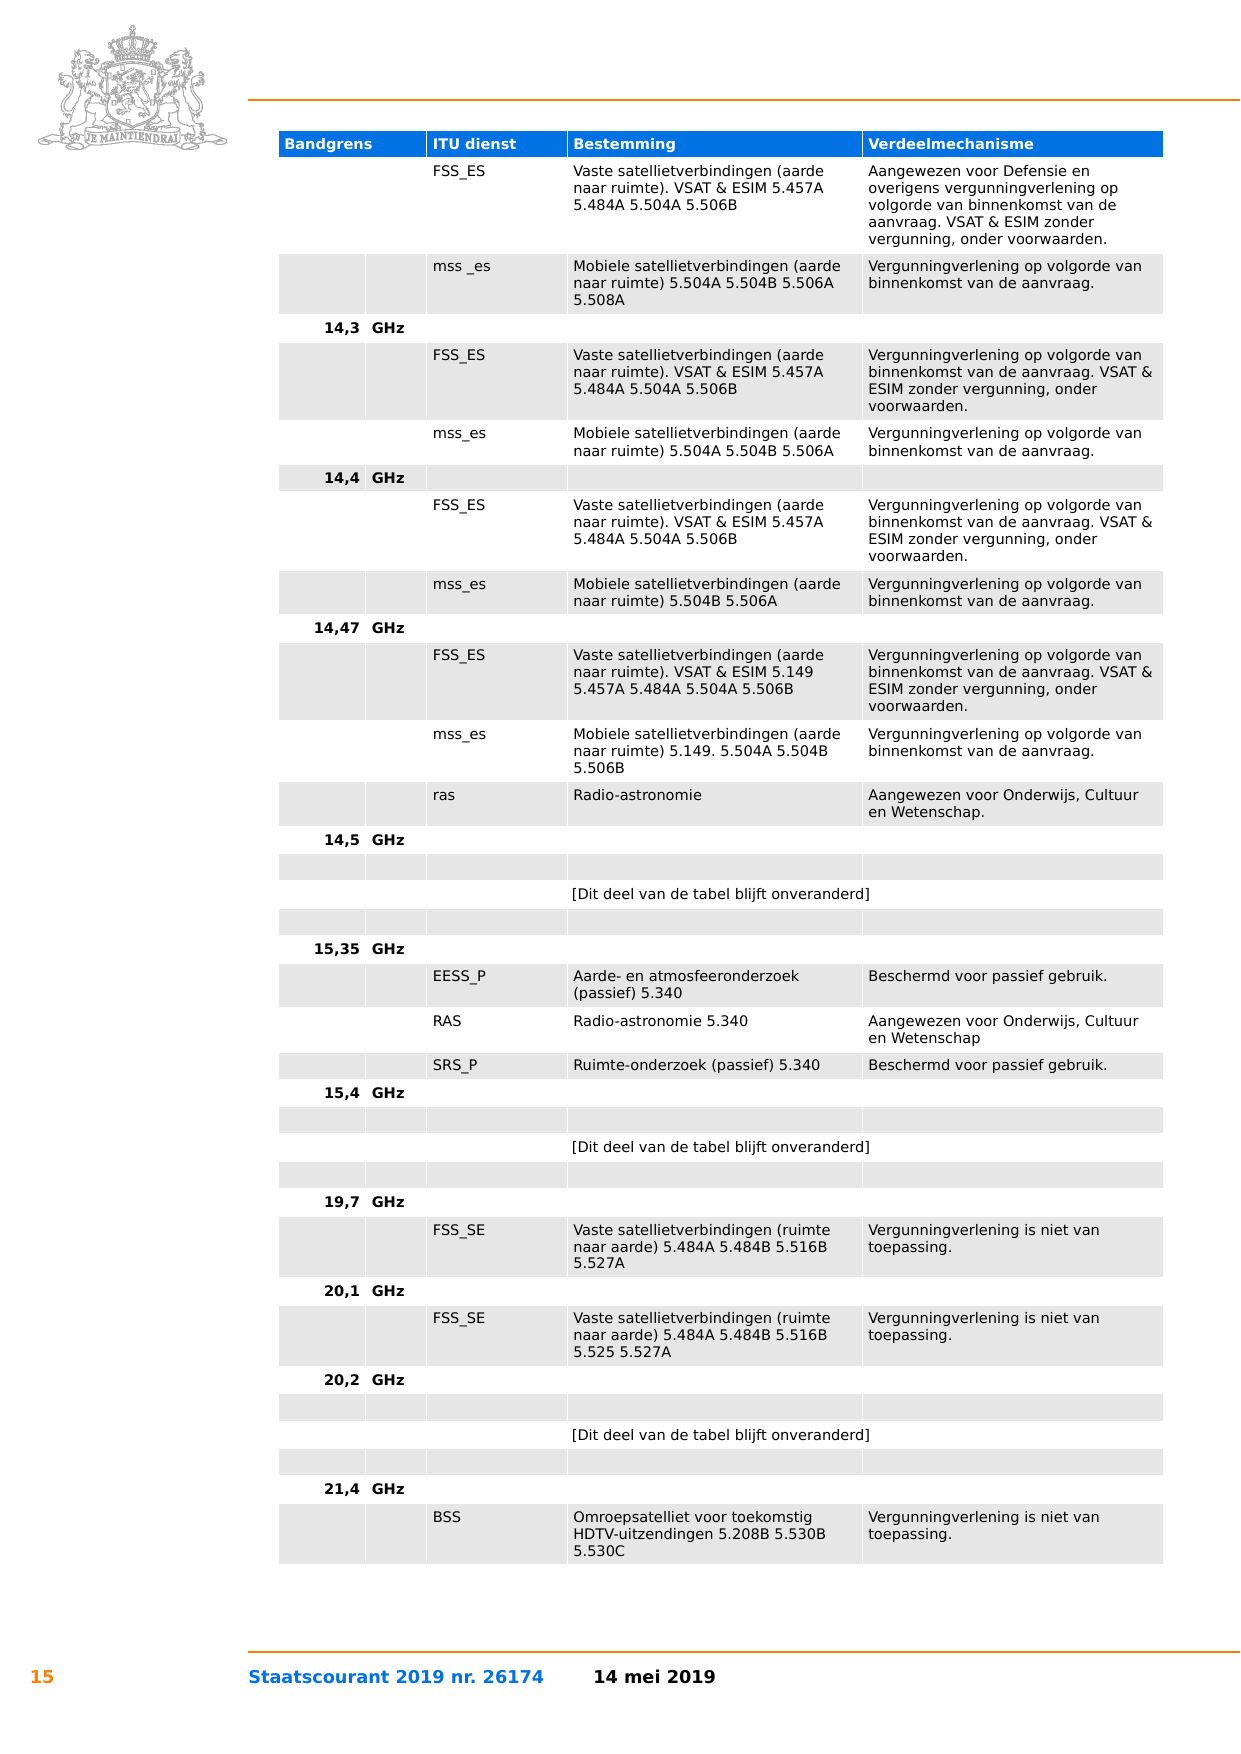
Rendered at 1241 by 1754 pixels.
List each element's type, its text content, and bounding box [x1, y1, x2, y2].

picture [38, 25, 227, 150]
table_cell Vergunningverlening op volgorde van binnenkomst van de aanvraag. [863, 721, 1163, 781]
table_cell [366, 1053, 426, 1079]
table_cell [366, 1217, 426, 1277]
table_cell [366, 343, 426, 420]
table_cell [863, 1189, 1163, 1216]
table_cell Vergunningverlening op volgorde van binnenkomst van de aanvraag. VSAT & ESIM zonder vergunning, onder voorwaarden. [863, 343, 1163, 420]
table_cell 20,1 [279, 1278, 365, 1304]
table_cell [568, 1367, 862, 1393]
table_cell Vergunningverlening is niet van toepassing. [863, 1306, 1163, 1366]
table_cell [366, 1162, 426, 1188]
table_cell Mobiele satellietverbindingen (aarde naar ruimte) 5.504A 5.504B 5.506A [568, 421, 862, 464]
table_cell [427, 1367, 567, 1393]
table_cell [863, 1107, 1163, 1133]
table_cell Vergunningverlening is niet van toepassing. [863, 1217, 1163, 1277]
table_cell Mobiele satellietverbindingen (aarde naar ruimte) 5.149. 5.504A 5.504B 5.506B [568, 721, 862, 781]
table_cell [863, 1278, 1163, 1304]
table_cell Vergunningverlening op volgorde van binnenkomst van de aanvraag. [863, 421, 1163, 464]
table_cell [279, 1394, 365, 1421]
table_cell [568, 615, 862, 642]
table_cell [568, 1189, 862, 1216]
table_cell [863, 1367, 1163, 1393]
table_cell [863, 1449, 1163, 1475]
table_cell GHz [366, 1476, 426, 1503]
table_cell [Dit deel van de tabel blijft onveranderd] [279, 881, 1163, 908]
table_cell [863, 315, 1163, 341]
table_cell 14,3 [279, 315, 365, 341]
table_cell [279, 782, 365, 826]
table_header ITU dienst [427, 131, 567, 157]
table_cell [279, 1162, 365, 1188]
table_cell [568, 1476, 862, 1503]
table_cell 14,4 [279, 465, 365, 491]
table_cell [427, 1189, 567, 1216]
table_cell [279, 909, 365, 935]
table_cell mss_es [427, 571, 567, 614]
table_cell [427, 1476, 567, 1503]
table_cell GHz [366, 827, 426, 853]
table_cell [366, 421, 426, 464]
table_cell Vergunningverlening op volgorde van binnenkomst van de aanvraag. [863, 571, 1163, 614]
table_cell [366, 158, 426, 253]
table_cell [568, 1278, 862, 1304]
table_cell [568, 465, 862, 491]
table_cell [427, 909, 567, 935]
table_cell [427, 615, 567, 642]
table_header Bestemming [568, 131, 862, 157]
table_cell [279, 1107, 365, 1133]
table_cell mss _es [427, 254, 567, 314]
table_cell [427, 1162, 567, 1188]
table_cell [863, 936, 1163, 963]
table_cell [366, 643, 426, 720]
table_cell [427, 854, 567, 880]
table_cell 20,2 [279, 1367, 365, 1393]
table_cell [279, 1008, 365, 1051]
table_cell RAS [427, 1008, 567, 1051]
table_cell ras [427, 782, 567, 826]
table_cell [366, 782, 426, 826]
table_cell Vergunningverlening op volgorde van binnenkomst van de aanvraag. VSAT & ESIM zonder vergunning, onder voorwaarden. [863, 493, 1163, 570]
table_cell [279, 964, 365, 1007]
table_cell [279, 343, 365, 420]
table_cell [279, 643, 365, 720]
table_cell Mobiele satellietverbindingen (aarde naar ruimte) 5.504B 5.506A [568, 571, 862, 614]
table_cell [366, 254, 426, 314]
table_cell GHz [366, 936, 426, 963]
table_cell [568, 1080, 862, 1106]
table_cell [568, 909, 862, 935]
table_cell [366, 909, 426, 935]
table_cell Vaste satellietverbindingen (aarde naar ruimte). VSAT & ESIM 5.457A 5.484A 5.504A 5.506B [568, 343, 862, 420]
table_cell Radio-astronomie [568, 782, 862, 826]
table_cell [427, 827, 567, 853]
table_cell [863, 615, 1163, 642]
table_cell FSS_SE [427, 1306, 567, 1366]
table_cell Vaste satellietverbindingen (aarde naar ruimte). VSAT & ESIM 5.149 5.457A 5.484A 5.504A 5.506B [568, 643, 862, 720]
table_cell FSS_ES [427, 158, 567, 253]
table_cell GHz [366, 1278, 426, 1304]
table_cell [366, 1107, 426, 1133]
table_cell SRS_P [427, 1053, 567, 1079]
table_cell [568, 1394, 862, 1421]
table_cell [279, 571, 365, 614]
table_cell [366, 854, 426, 880]
table_cell GHz [366, 315, 426, 341]
table_cell [427, 1449, 567, 1475]
table_cell [427, 1278, 567, 1304]
table_cell [279, 721, 365, 781]
table_cell [427, 315, 567, 341]
table_cell [279, 854, 365, 880]
table_cell mss_es [427, 721, 567, 781]
table_cell GHz [366, 465, 426, 491]
table_cell [863, 1394, 1163, 1421]
table_cell [279, 421, 365, 464]
table_cell [568, 827, 862, 853]
table_cell FSS_SE [427, 1217, 567, 1277]
table_cell Aangewezen voor Defensie en overigens vergunningverlening op volgorde van binnenkomst van de aanvraag. VSAT & ESIM zonder vergunning, onder voorwaarden. [863, 158, 1163, 253]
table_cell [279, 493, 365, 570]
table_cell GHz [366, 1080, 426, 1106]
table_cell [366, 571, 426, 614]
table_cell [863, 854, 1163, 880]
table_cell [366, 1449, 426, 1475]
table_cell Vergunningverlening op volgorde van binnenkomst van de aanvraag. [863, 254, 1163, 314]
table_cell [427, 465, 567, 491]
table_cell Mobiele satellietverbindingen (aarde naar ruimte) 5.504A 5.504B 5.506A 5.508A [568, 254, 862, 314]
table_cell [366, 493, 426, 570]
table_cell [279, 1449, 365, 1475]
table_cell [366, 964, 426, 1007]
table_cell Vaste satellietverbindingen (ruimte naar aarde) 5.484A 5.484B 5.516B 5.525 5.527A [568, 1306, 862, 1366]
table_cell Aangewezen voor Onderwijs, Cultuur en Wetenschap [863, 1008, 1163, 1051]
table_cell FSS_ES [427, 643, 567, 720]
table_cell Vaste satellietverbindingen (aarde naar ruimte). VSAT & ESIM 5.457A 5.484A 5.504A 5.506B [568, 158, 862, 253]
table_cell 19,7 [279, 1189, 365, 1216]
table_cell Aarde- en atmosfeeronderzoek (passief) 5.340 [568, 964, 862, 1007]
table_cell Vergunningverlening is niet van toepassing. [863, 1504, 1163, 1564]
table_cell 15,35 [279, 936, 365, 963]
table_cell BSS [427, 1504, 567, 1564]
table_header Bandgrens [279, 131, 426, 157]
table_cell [279, 1306, 365, 1366]
table_cell [863, 1080, 1163, 1106]
table_cell [568, 854, 862, 880]
table_cell GHz [366, 1367, 426, 1393]
table_cell [427, 1107, 567, 1133]
table_cell Omroepsatelliet voor toekomstig HDTV-uitzendingen 5.208B 5.530B 5.530C [568, 1504, 862, 1564]
table_cell [568, 1449, 862, 1475]
table_cell [863, 465, 1163, 491]
table_cell [366, 1394, 426, 1421]
table_cell [863, 827, 1163, 853]
table_cell [279, 1053, 365, 1079]
table_cell Aangewezen voor Onderwijs, Cultuur en Wetenschap. [863, 782, 1163, 826]
table_cell Vaste satellietverbindingen (ruimte naar aarde) 5.484A 5.484B 5.516B 5.527A [568, 1217, 862, 1277]
table_cell [568, 1162, 862, 1188]
table_cell GHz [366, 615, 426, 642]
table_cell 14,47 [279, 615, 365, 642]
table_cell Beschermd voor passief gebruik. [863, 1053, 1163, 1079]
table_cell [279, 1504, 365, 1564]
table_cell [863, 1162, 1163, 1188]
table_cell [427, 1394, 567, 1421]
table_cell [568, 1107, 862, 1133]
table_cell [366, 1008, 426, 1051]
table_cell FSS_ES [427, 343, 567, 420]
table_cell [568, 936, 862, 963]
table_cell FSS_ES [427, 493, 567, 570]
table_cell Ruimte-onderzoek (passief) 5.340 [568, 1053, 862, 1079]
table_cell Radio-astronomie 5.340 [568, 1008, 862, 1051]
table_cell 14,5 [279, 827, 365, 853]
table_cell [279, 158, 365, 253]
table_cell [863, 909, 1163, 935]
table_cell [366, 721, 426, 781]
table_cell 15,4 [279, 1080, 365, 1106]
table_cell [Dit deel van de tabel blijft onveranderd] [279, 1422, 1163, 1448]
table_cell [863, 1476, 1163, 1503]
table_cell Beschermd voor passief gebruik. [863, 964, 1163, 1007]
table_cell [Dit deel van de tabel blijft onveranderd] [279, 1135, 1163, 1161]
table_cell [366, 1306, 426, 1366]
table_cell Vergunningverlening op volgorde van binnenkomst van de aanvraag. VSAT & ESIM zonder vergunning, onder voorwaarden. [863, 643, 1163, 720]
table_header Verdeelmechanisme [863, 131, 1163, 157]
table_cell [427, 936, 567, 963]
table_cell mss_es [427, 421, 567, 464]
table_cell [279, 254, 365, 314]
table_cell EESS_P [427, 964, 567, 1007]
table_cell 21,4 [279, 1476, 365, 1503]
table_cell [568, 315, 862, 341]
table_cell [427, 1080, 567, 1106]
table_cell GHz [366, 1189, 426, 1216]
table_cell [279, 1217, 365, 1277]
table_cell Vaste satellietverbindingen (aarde naar ruimte). VSAT & ESIM 5.457A 5.484A 5.504A 5.506B [568, 493, 862, 570]
table_cell [366, 1504, 426, 1564]
